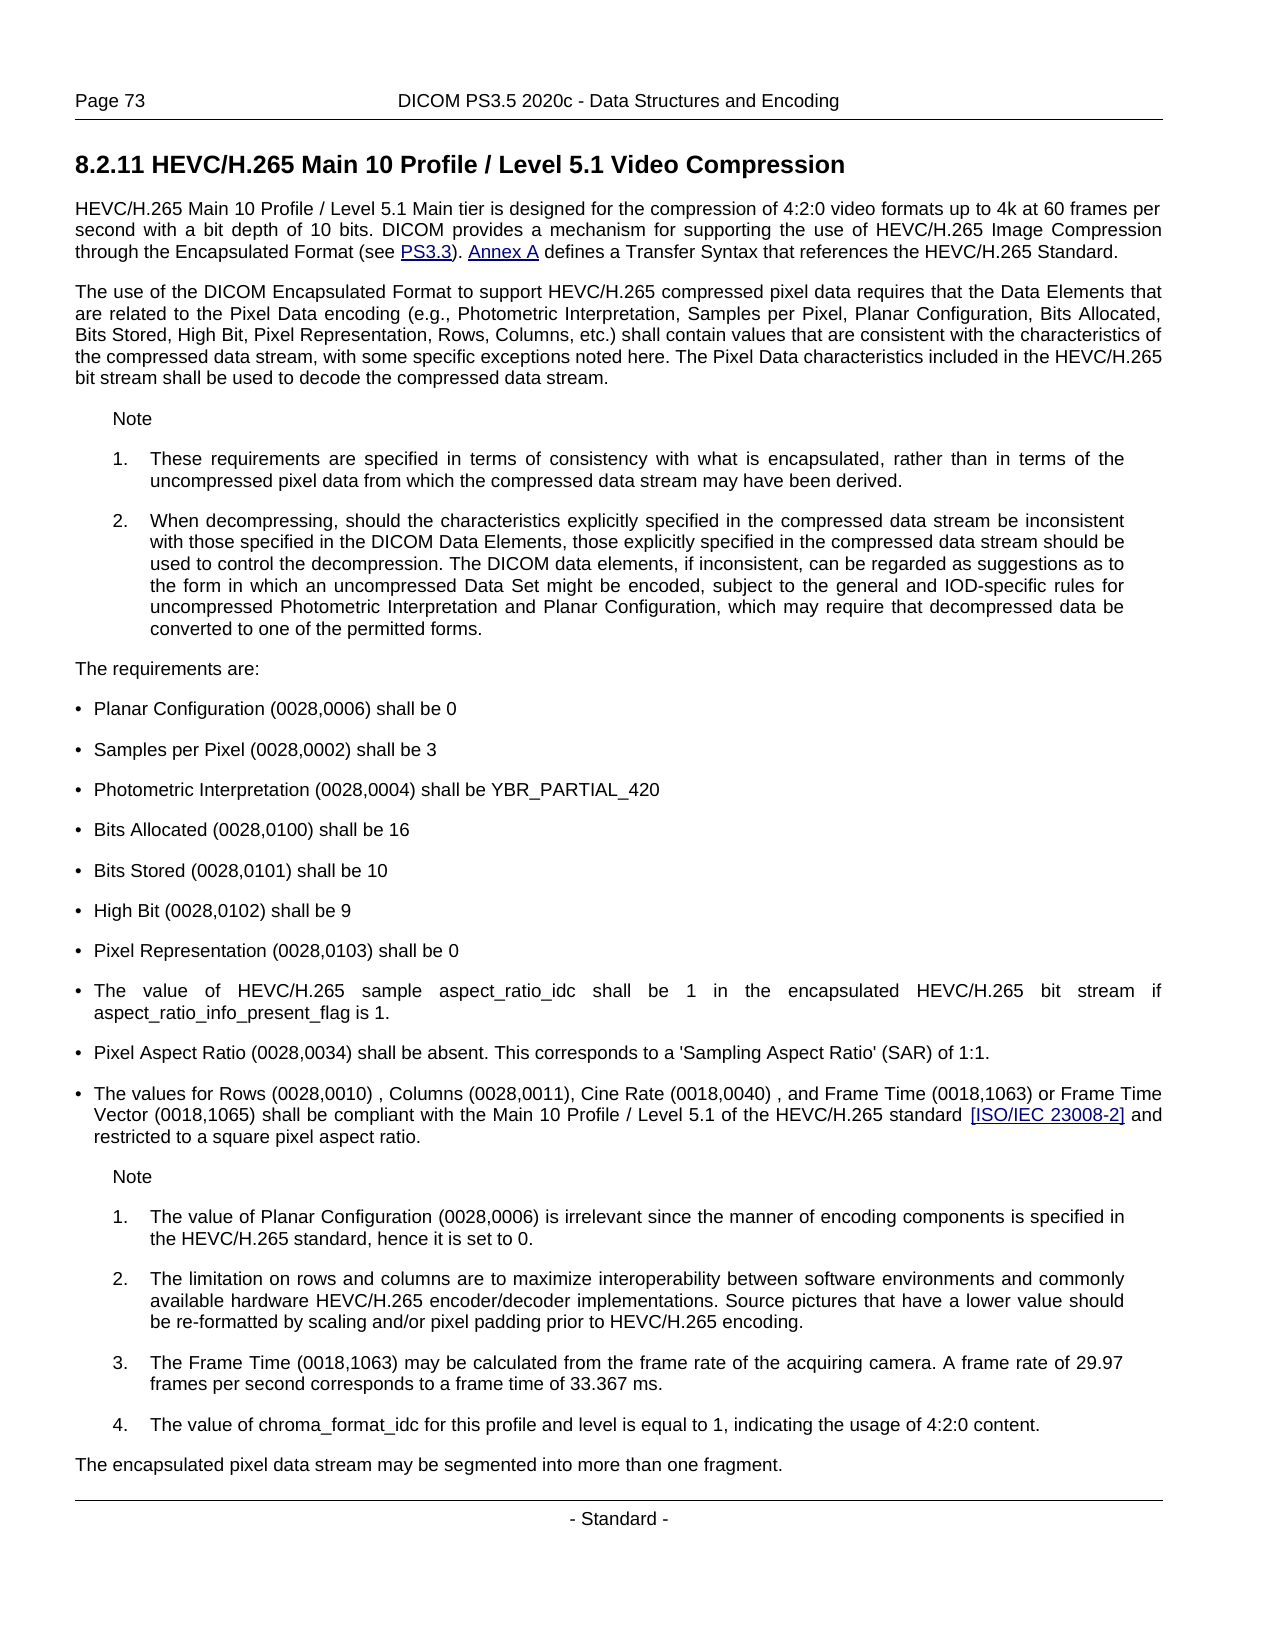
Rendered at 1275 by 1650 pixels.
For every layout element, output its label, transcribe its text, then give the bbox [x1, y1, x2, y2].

text • Bits Allocated (0028,0100) shall be 16 [75, 819, 1162, 841]
text • Bits Stored (0028,0101) shall be 10 [75, 859, 1162, 881]
text 4. The value of chroma_format_idc for this profile and level is equal to 1, indicating the usage of 4:2:0 content. [112, 1413, 1125, 1435]
text Note [112, 1166, 1125, 1187]
text • Pixel Aspect Ratio (0028,0034) shall be absent. This corresponds to a 'Sampling Aspect Ratio' (SAR) of 1:1. [75, 1042, 1162, 1064]
text 1. The value of Planar Configuration (0028,0006) is irrelevant since the manner of encoding components is specified in the HEVC/H.265 standard, hence it is set to 0. [112, 1206, 1125, 1249]
text 3. The Frame Time (0018,1063) may be calculated from the frame rate of the acquiring camera. A frame rate of 29.97 frames per second corresponds to a frame time of 33.367 ms. [112, 1352, 1125, 1395]
text 1. These requirements are specified in terms of consistency with what is encapsulated, rather than in terms of the uncompressed pixel data from which the compressed data stream may have been derived. [112, 448, 1125, 491]
text • High Bit (0028,0102) shall be 9 [75, 900, 1162, 921]
text • The value of HEVC/H.265 sample aspect_ratio_idc shall be 1 in the encapsulated HEVC/H.265 bit stream if aspect_ratio_info_present_flag is 1. [75, 980, 1162, 1023]
text The use of the DICOM Encapsulated Format to support HEVC/H.265 compressed pixel data requires that the Data Elements that are related to the Pixel Data encoding (e.g., Photometric Interpretation, Samples per Pixel, Planar Configuration, Bits Allocated, Bits Stored, High Bit, Pixel Representation, Rows, Columns, etc.) shall contain values that are consistent with the characteristics of the compressed data stream, with some specific exceptions noted here. The Pixel Data characteristics included in the HEVC/H.265 bit stream shall be used to decode the compressed data stream. [75, 281, 1162, 389]
text Note [112, 407, 1125, 429]
text HEVC/H.265 Main 10 Profile / Level 5.1 Main tier is designed for the compression of 4:2:0 video formats up to 4k at 60 frames per second with a bit depth of 10 bits. DICOM provides a mechanism for supporting the use of HEVC/H.265 Image Compression through the Encapsulated Format (see PS3.3). Annex A defines a Transfer Syntax that references the HEVC/H.265 Standard. [75, 197, 1162, 262]
text • Samples per Pixel (0028,0002) shall be 3 [75, 738, 1162, 760]
text • Pixel Representation (0028,0103) shall be 0 [75, 940, 1162, 962]
text 2. The limitation on rows and columns are to maximize interoperability between software environments and commonly available hardware HEVC/H.265 encoder/decoder implementations. Source pictures that have a lower value should be re-formatted by scaling and/or pixel padding prior to HEVC/H.265 encoding. [112, 1268, 1125, 1333]
text • Photometric Interpretation (0028,0004) shall be YBR_PARTIAL_420 [75, 779, 1162, 800]
text The requirements are: [75, 658, 1162, 679]
text 8.2.11 HEVC/H.265 Main 10 Profile / Level 5.1 Video Compression [75, 150, 1162, 179]
text • Planar Configuration (0028,0006) shall be 0 [75, 698, 1162, 720]
text The encapsulated pixel data stream may be segmented into more than one fragment. [75, 1454, 1162, 1475]
text • The values for Rows (0028,0010) , Columns (0028,0011), Cine Rate (0018,0040) , and Frame Time (0018,1063) or Frame Time Vector (0018,1065) shall be compliant with the Main 10 Profile / Level 5.1 of the HEVC/H.265 standard [ISO/IEC 23008-2] and restricted to a square pixel aspect ratio. [75, 1082, 1162, 1147]
text 2. When decompressing, should the characteristics explicitly specified in the compressed data stream be inconsistent with those specified in the DICOM Data Elements, those explicitly specified in the compressed data stream should be used to control the decompression. The DICOM data elements, if inconsistent, can be regarded as suggestions as to the form in which an uncompressed Data Set might be encoded, subject to the general and IOD-specific rules for uncompressed Photometric Interpretation and Planar Configuration, which may require that decompressed data be converted to one of the permitted forms. [112, 510, 1125, 639]
